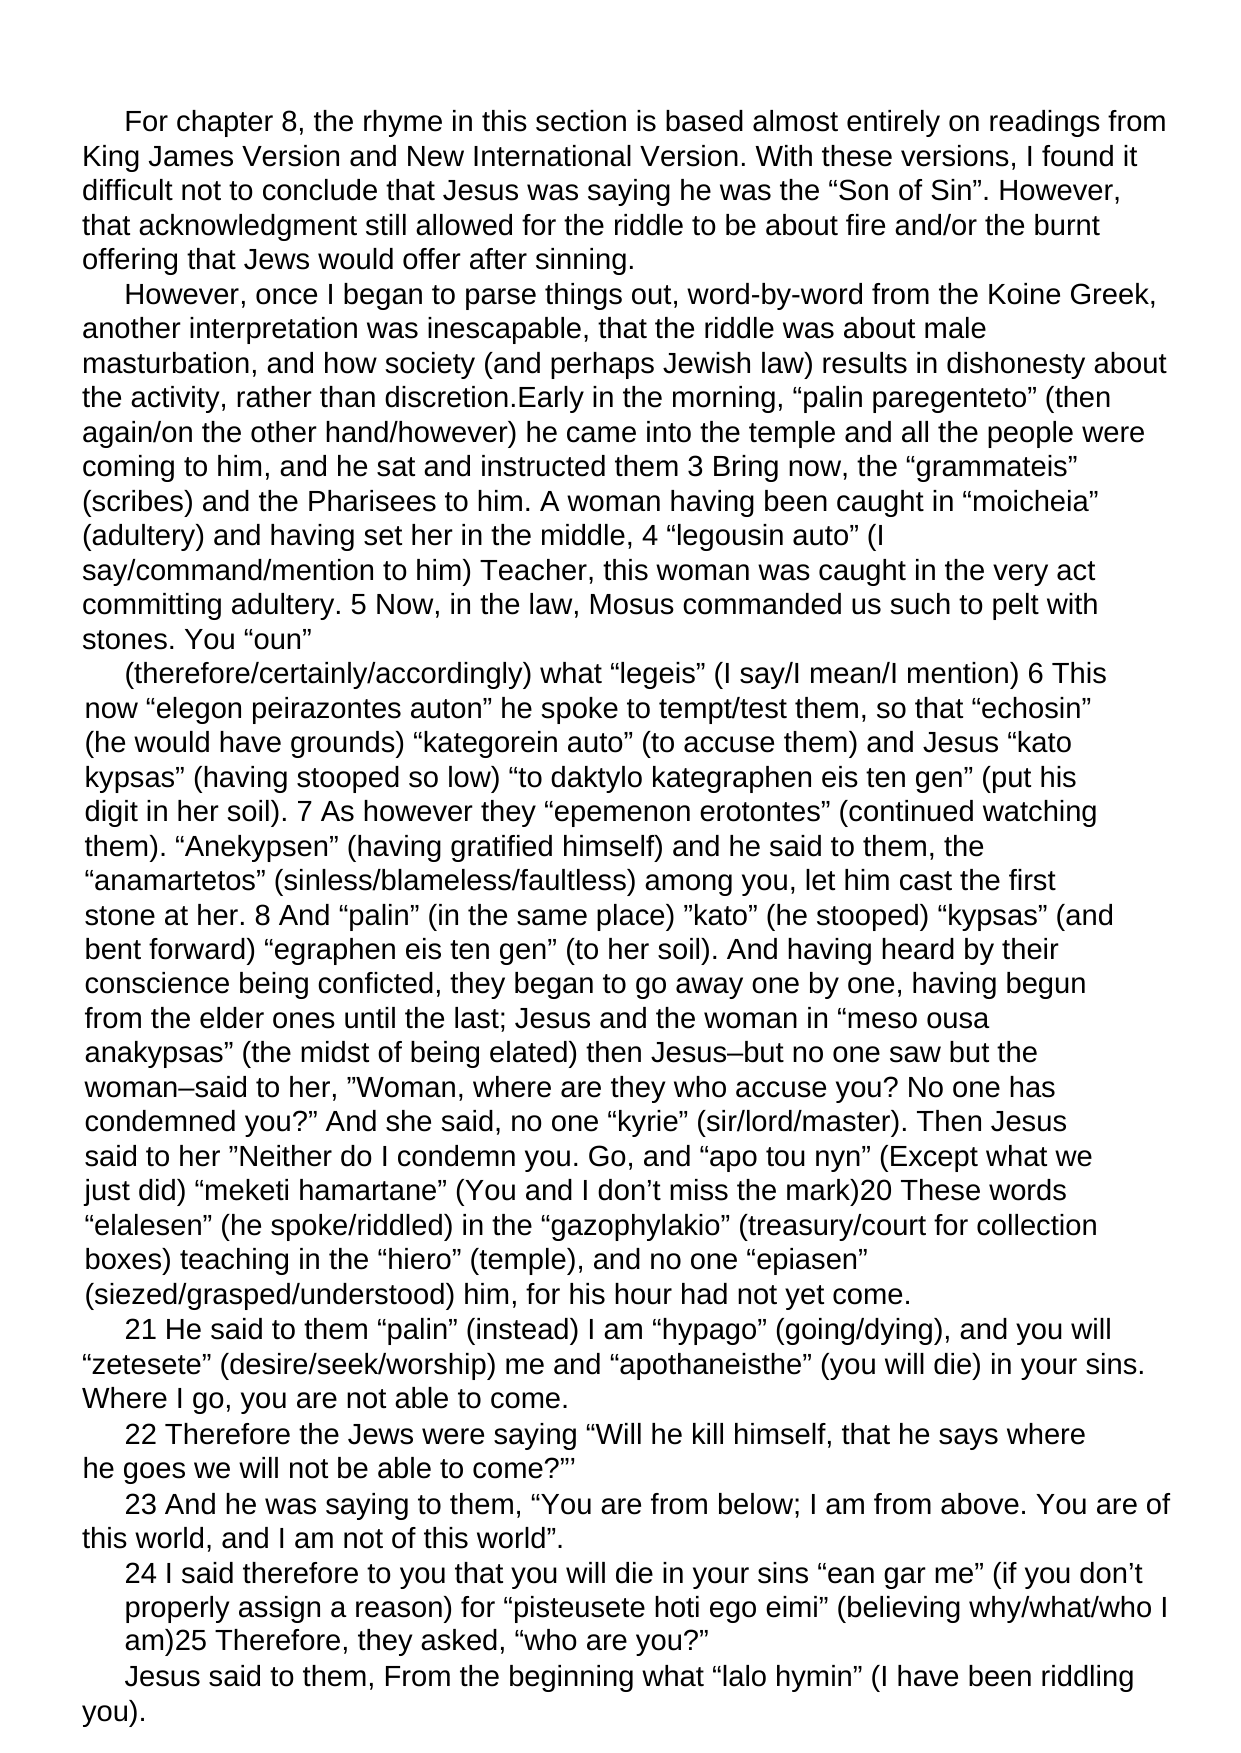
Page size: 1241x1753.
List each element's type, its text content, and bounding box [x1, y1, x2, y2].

text 24 I said therefore to you that you will die in your sins “ean gar me” (if you don’t properly assign a reason) for “pisteusete hoti ego eimi” (believing why/what/who I am)25 Therefore, they asked, “who are you?” [124, 1556, 1178, 1657]
text 22 Therefore the Jews were saying “Will he kill himself, that he says where he goes we will not be able to come?”’ [82, 1417, 1127, 1485]
text However, once I began to parse things out, word-by-word from the Koine Greek, another interpretation was inescapable, that the riddle was about male masturbation, and how society (and perhaps Jewish law) results in dishonesty about the activity, rather than discretion.Early in the morning, “palin paregenteto” (then again/on the other hand/however) he came into the temple and all the people were coming to him, and he sat and instructed them 3 Bring now, the “grammateis” (scribes) and the Pharisees to him. A woman having been caught in “moicheia” (adultery) and having set her in the middle, 4 “legousin auto” (I say/command/mention to him) Teacher, this woman was caught in the very act committing adultery. 5 Now, in the law, Mosus commanded us such to pelt with stones. You “oun” [82, 277, 1172, 655]
text (therefore/certainly/accordingly) what “legeis” (I say/I mean/I mention) 6 This now “elegon peirazontes auton” he spoke to tempt/test them, so that “echosin” (he would have grounds) “kategorein auto” (to accuse them) and Jesus “kato kypsas” (having stooped so low) “to daktylo kategraphen eis ten gen” (put his digit in her soil). 7 As however they “epemenon erotontes” (continued watching them). “Anekypsen” (having gratified himself) and he said to them, the “anamartetos” (sinless/blameless/faultless) among you, let him cast the first stone at her. 8 And “palin” (in the same place) ”kato” (he stooped) “kypsas” (and bent forward) “egraphen eis ten gen” (to her soil). And having heard by their conscience being conficted, they began to go away one by one, having begun from the elder ones until the last; Jesus and the woman in “meso ousa anakypsas” (the midst of being elated) then Jesus–but no one saw but the woman–said to her, ”Woman, where are they who accuse you? No one has condemned you?” And she said, no one “kyrie” (sir/lord/master). Then Jesus said to her ”Neither do I condemn you. Go, and “apo tou nyn” (Except what we just did) “meketi hamartane” (You and I don’t miss the mark)20 These words “elalesen” (he spoke/riddled) in the “gazophylakio” (treasury/court for collection boxes) teaching in the “hiero” (temple), and no one “epiasen” (siezed/grasped/understood) him, for his hour had not yet come. [84, 656, 1127, 1310]
text 23 And he was saying to them, “You are from below; I am from above. You are of this world, and I am not of this world”. [82, 1487, 1173, 1555]
text Jesus said to them, From the beginning what “lalo hymin” (I have been riddling you). [82, 1659, 1155, 1727]
text For chapter 8, the rhyme in this section is based almost entirely on readings from King James Version and New International Version. With these versions, I found it difficult not to conclude that Jesus was saying he was the “Son of Sin”. However, that acknowledgment still allowed for the riddle to be about fire and/or the burnt offering that Jews would offer after sinning. [82, 104, 1168, 276]
text 21 He said to them “palin” (instead) I am “hypago” (going/dying), and you will “zetesete” (desire/seek/worship) me and “apothaneisthe” (you will die) in your sins. Where I go, you are not able to come. [82, 1312, 1164, 1415]
